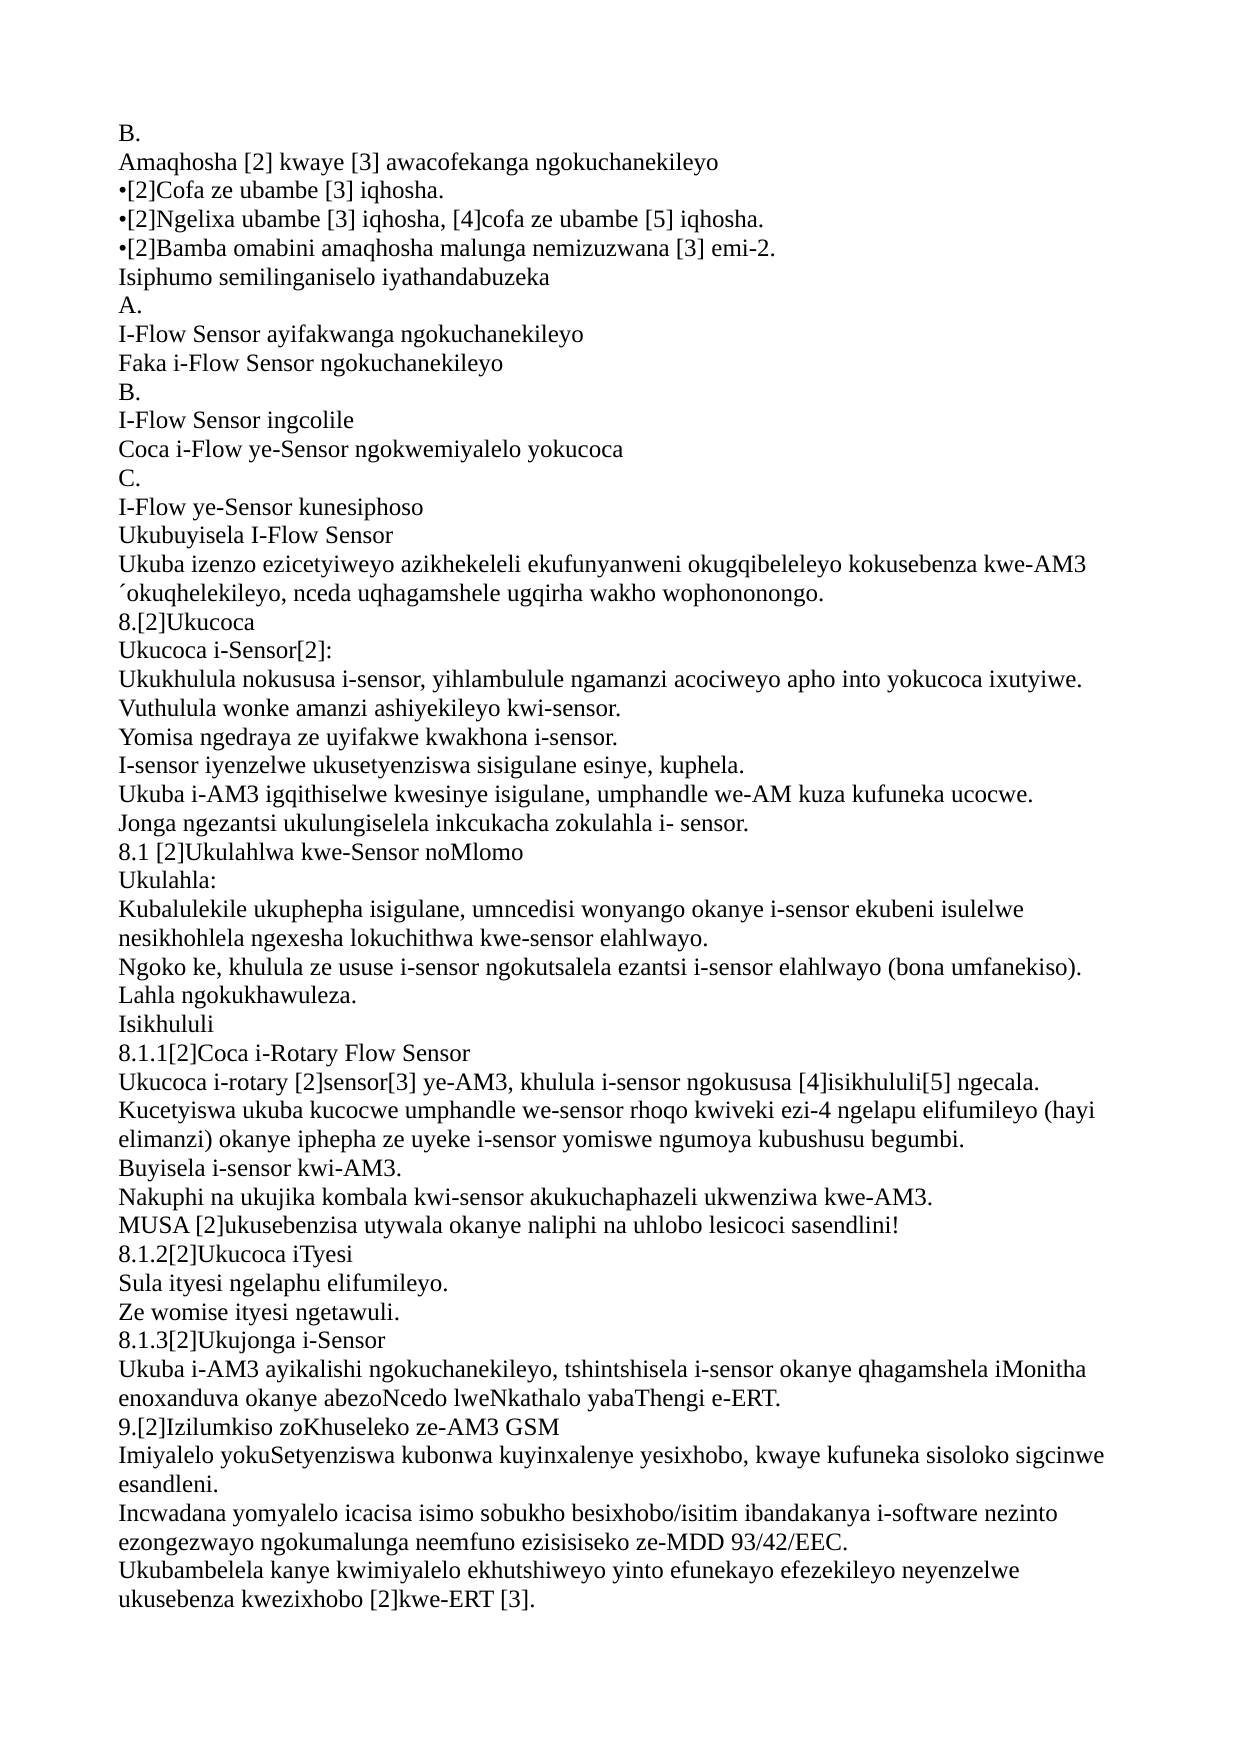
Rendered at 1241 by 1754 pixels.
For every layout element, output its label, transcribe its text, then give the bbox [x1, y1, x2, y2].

text Imiyalelo yokuSetyenziswa kubonwa kuyinxalenye yesixhobo, kwaye kufuneka sisoloko sigcinwe esandleni. [118, 1441, 1122, 1498]
text Isikhululi [118, 1009, 1122, 1038]
text Ukubambelela kanye kwimiyalelo ekhutshiweyo yinto efunekayo efezekileyo neyenzelwe ukusebenza kwezixhobo [2]kwe-ERT [3]. [118, 1556, 1122, 1613]
text 8.1.1[2]Coca i-Rotary Flow Sensor [118, 1038, 1122, 1067]
text B. [118, 118, 1122, 147]
text Buyisela i-sensor kwi-AM3. [118, 1153, 1122, 1182]
text 8.1 [2]Ukulahlwa kwe-Sensor noMlomo [118, 837, 1122, 866]
text Sula ityesi ngelaphu elifumileyo. [118, 1268, 1122, 1297]
text •[2]Ngelixa ubambe [3] iqhosha, [4]cofa ze ubambe [5] iqhosha. [118, 204, 1122, 233]
text Ukuba i-AM3 ayikalishi ngokuchanekileyo, tshintshisela i-sensor okanye qhagamshela iMonitha enoxanduva okanye abezoNcedo lweNkathalo yabaThengi e-ERT. [118, 1354, 1122, 1412]
text Lahla ngokukhawuleza. [118, 981, 1122, 1009]
text Ukubuyisela I-Flow Sensor [118, 521, 1122, 549]
text •[2]Cofa ze ubambe [3] iqhosha. [118, 176, 1122, 204]
text Nakuphi na ukujika kombala kwi-sensor akukuchaphazeli ukwenziwa kwe-AM3. [118, 1182, 1122, 1211]
text Ukuba izenzo ezicetyiweyo azikhekeleli ekufunyanweni okugqibeleleyo kokusebenza kwe-AM3´okuqhelekileyo, nceda uqhagamshele ugqirha wakho wophononongo. [118, 549, 1122, 607]
text 8.1.2[2]Ukucoca iTyesi [118, 1239, 1122, 1268]
text Ze womise ityesi ngetawuli. [118, 1297, 1122, 1326]
text Ukuba i-AM3 igqithiselwe kwesinye isigulane, umphandle we-AM kuza kufuneka ucocwe. [118, 779, 1122, 808]
text I-Flow ye-Sensor kunesiphoso [118, 492, 1122, 521]
text Kucetyiswa ukuba kucocwe umphandle we-sensor rhoqo kwiveki ezi-4 ngelapu elifumileyo (hayi elimanzi) okanye iphepha ze uyeke i-sensor yomiswe ngumoya kubushusu begumbi. [118, 1096, 1122, 1153]
text Incwadana yomyalelo icacisa isimo sobukho besixhobo/isitim ibandakanya i-software nezinto ezongezwayo ngokumalunga neemfuno ezisisiseko ze-MDD 93/42/EEC. [118, 1498, 1122, 1556]
text Vuthulula wonke amanzi ashiyekileyo kwi-sensor. [118, 693, 1122, 722]
text 8.1.3[2]Ukujonga i-Sensor [118, 1326, 1122, 1354]
text I-Flow Sensor ingcolile [118, 406, 1122, 434]
text Coca i-Flow ye-Sensor ngokwemiyalelo yokucoca [118, 434, 1122, 463]
text 9.[2]Izilumkiso zoKhuseleko ze-AM3 GSM [118, 1412, 1122, 1441]
text MUSA [2]ukusebenzisa utywala okanye naliphi na uhlobo lesicoci sasendlini! [118, 1211, 1122, 1239]
text Amaqhosha [2] kwaye [3] awacofekanga ngokuchanekileyo [118, 147, 1122, 176]
text I-Flow Sensor ayifakwanga ngokuchanekileyo [118, 319, 1122, 348]
text I-sensor iyenzelwe ukusetyenziswa sisigulane esinye, kuphela. [118, 751, 1122, 779]
text Ukukhulula nokususa i-sensor, yihlambulule ngamanzi acociweyo apho into yokucoca ixutyiwe. [118, 664, 1122, 693]
text Kubalulekile ukuphepha isigulane, umncedisi wonyango okanye i-sensor ekubeni isulelwe nesikhohlela ngexesha lokuchithwa kwe-sensor elahlwayo. [118, 894, 1122, 952]
text Isiphumo semilinganiselo iyathandabuzeka [118, 262, 1122, 291]
text Faka i-Flow Sensor ngokuchanekileyo [118, 348, 1122, 377]
text Ukucoca i-rotary [2]sensor[3] ye-AM3, khulula i-sensor ngokususa [4]isikhululi[5] ngecala. [118, 1067, 1122, 1096]
text •[2]Bamba omabini amaqhosha malunga nemizuzwana [3] emi-2. [118, 233, 1122, 262]
text Jonga ngezantsi ukulungiselela inkcukacha zokulahla i- sensor. [118, 808, 1122, 837]
text Ukucoca i-Sensor[2]: [118, 636, 1122, 664]
text Ukulahla: [118, 866, 1122, 894]
text 8.[2]Ukucoca [118, 607, 1122, 636]
text Yomisa ngedraya ze uyifakwe kwakhona i-sensor. [118, 722, 1122, 751]
text B. [118, 377, 1122, 406]
text A. [118, 291, 1122, 319]
text C. [118, 463, 1122, 492]
text Ngoko ke, khulula ze ususe i-sensor ngokutsalela ezantsi i-sensor elahlwayo (bona umfanekiso). [118, 952, 1122, 981]
